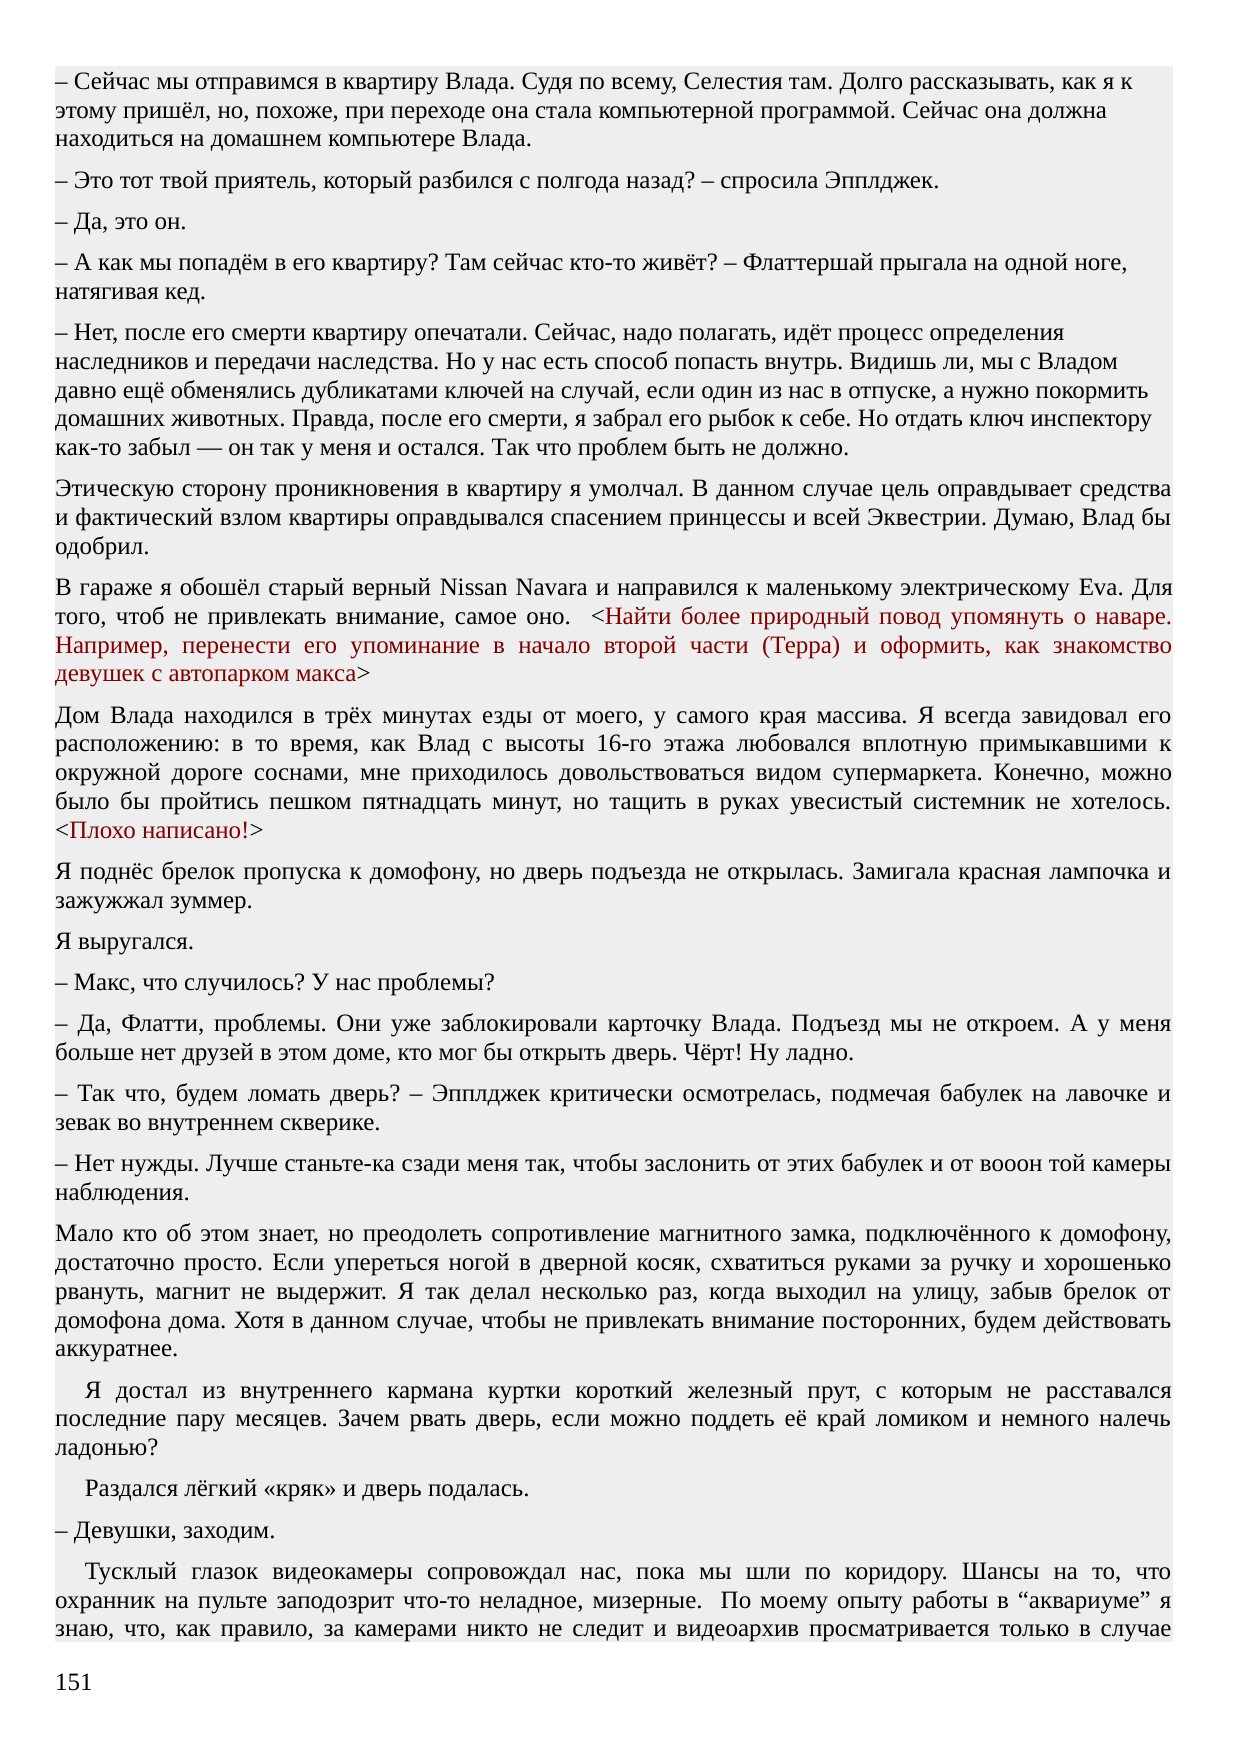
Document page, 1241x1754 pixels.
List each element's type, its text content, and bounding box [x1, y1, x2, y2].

text Дом Влада находился в трёх минутах езды от моего, у самого края массива. Я всегда завидовал его расположению: в то время, как Влад с высоты 16-го этажа любовался вплотную примыкавшими к окружной дороге соснами, мне приходилось довольствоваться видом супермаркета. Конечно, можно было бы пройтись пешком пятнадцать минут, но тащить в руках увесистый системник не хотелось. <Плохо написано!> [55, 700, 1173, 843]
text – Макс, что случилось? У нас проблемы? [55, 967, 1173, 996]
text В гараже я обошёл старый верный Nissan Navara и направился к маленькому электрическому Eva. Для того, чтоб не привлекать внимание, самое оно. <Найти более природный повод упомянуть о наваре. Например, перенести его упоминание в начало второй части (Терра) и оформить, как знакомство девушек с автопарком макса> [55, 572, 1173, 687]
text – Да, Флатти, проблемы. Они уже заблокировали карточку Влада. Подъезд мы не откроем. А у меня больше нет друзей в этом доме, кто мог бы открыть дверь. Чёрт! Ну ладно. [55, 1008, 1173, 1066]
text – Да, это он. [55, 206, 1173, 235]
text – Сейчас мы отправимся в квартиру Влада. Судя по всему, Селестия там. Долго рассказывать, как я к этому пришёл, но, похоже, при переходе она стала компьютерной программой. Сейчас она должна находиться на домашнем компьютере Влада. [55, 66, 1173, 152]
text – Так что, будем ломать дверь? – Эпплджек критически осмотрелась, подмечая бабулек на лавочке и зевак во внутреннем скверике. [55, 1078, 1173, 1136]
text Я поднёс брелок пропуска к домофону, но дверь подъезда не открылась. Замигала красная лампочка и зажужжал зуммер. [55, 856, 1173, 913]
text – Девушки, заходим. [55, 1515, 1173, 1543]
text – Нет нужды. Лучше станьте-ка сзади меня так, чтобы заслонить от этих бабулек и от вооон той камеры наблюдения. [55, 1148, 1173, 1206]
list Мало кто об этом знает, но преодолеть сопротивление магнитного замка, подключённого к домофону, достаточно просто. Если упереться ногой в дверной косяк, схватиться руками за ручку и хорошенько рвануть, магнит не выдержит. Я так делал несколько раз, когда выходил на улицу, забыв брелок от домофона дома. Хотя в данном случае, чтобы не привлекать внимание посторонних, будем действовать аккуратнее. [55, 1218, 1173, 1362]
text – А как мы попадём в его квартиру? Там сейчас кто-то живёт? – Флаттершай прыгала на одной ноге, натягивая кед. [55, 247, 1173, 305]
text Этическую сторону проникновения в квартиру я умолчал. В данном случае цель оправдывает средства и фактический взлом квартиры оправдывался спасением принцессы и всей Эквестрии. Думаю, Влад бы одобрил. [55, 473, 1173, 560]
text – Нет, после его смерти квартиру опечатали. Сейчас, надо полагать, идёт процесс определения наследников и передачи наследства. Но у нас есть способ попасть внутрь. Видишь ли, мы с Владом давно ещё обменялись дубликатами ключей на случай, если один из нас в отпуске, а нужно покормить домашних животных. Правда, после его смерти, я забрал его рыбок к себе. Но отдать ключ инспектору как-то забыл — он так у меня и остался. Так что проблем быть не должно. [55, 317, 1173, 461]
text Раздался лёгкий «кряк» и дверь подалась. [55, 1473, 1173, 1502]
text Тусклый глазок видеокамеры сопровождал нас, пока мы шли по коридору. Шансы на то, что охранник на пульте заподозрит что-то неладное, мизерные. По моему опыту работы в “аквариуме” я знаю, что, как правило, за камерами никто не следит и видеоархив просматривается только в случае [55, 1556, 1173, 1642]
text Я достал из внутреннего кармана куртки короткий железный прут, с которым не расставался последние пару месяцев. Зачем рвать дверь, если можно поддеть её край ломиком и немного налечь ладонью? [55, 1375, 1173, 1461]
text Я выругался. [55, 926, 1173, 955]
text – Это тот твой приятель, который разбился с полгода назад? – спросила Эпплджек. [55, 165, 1173, 193]
